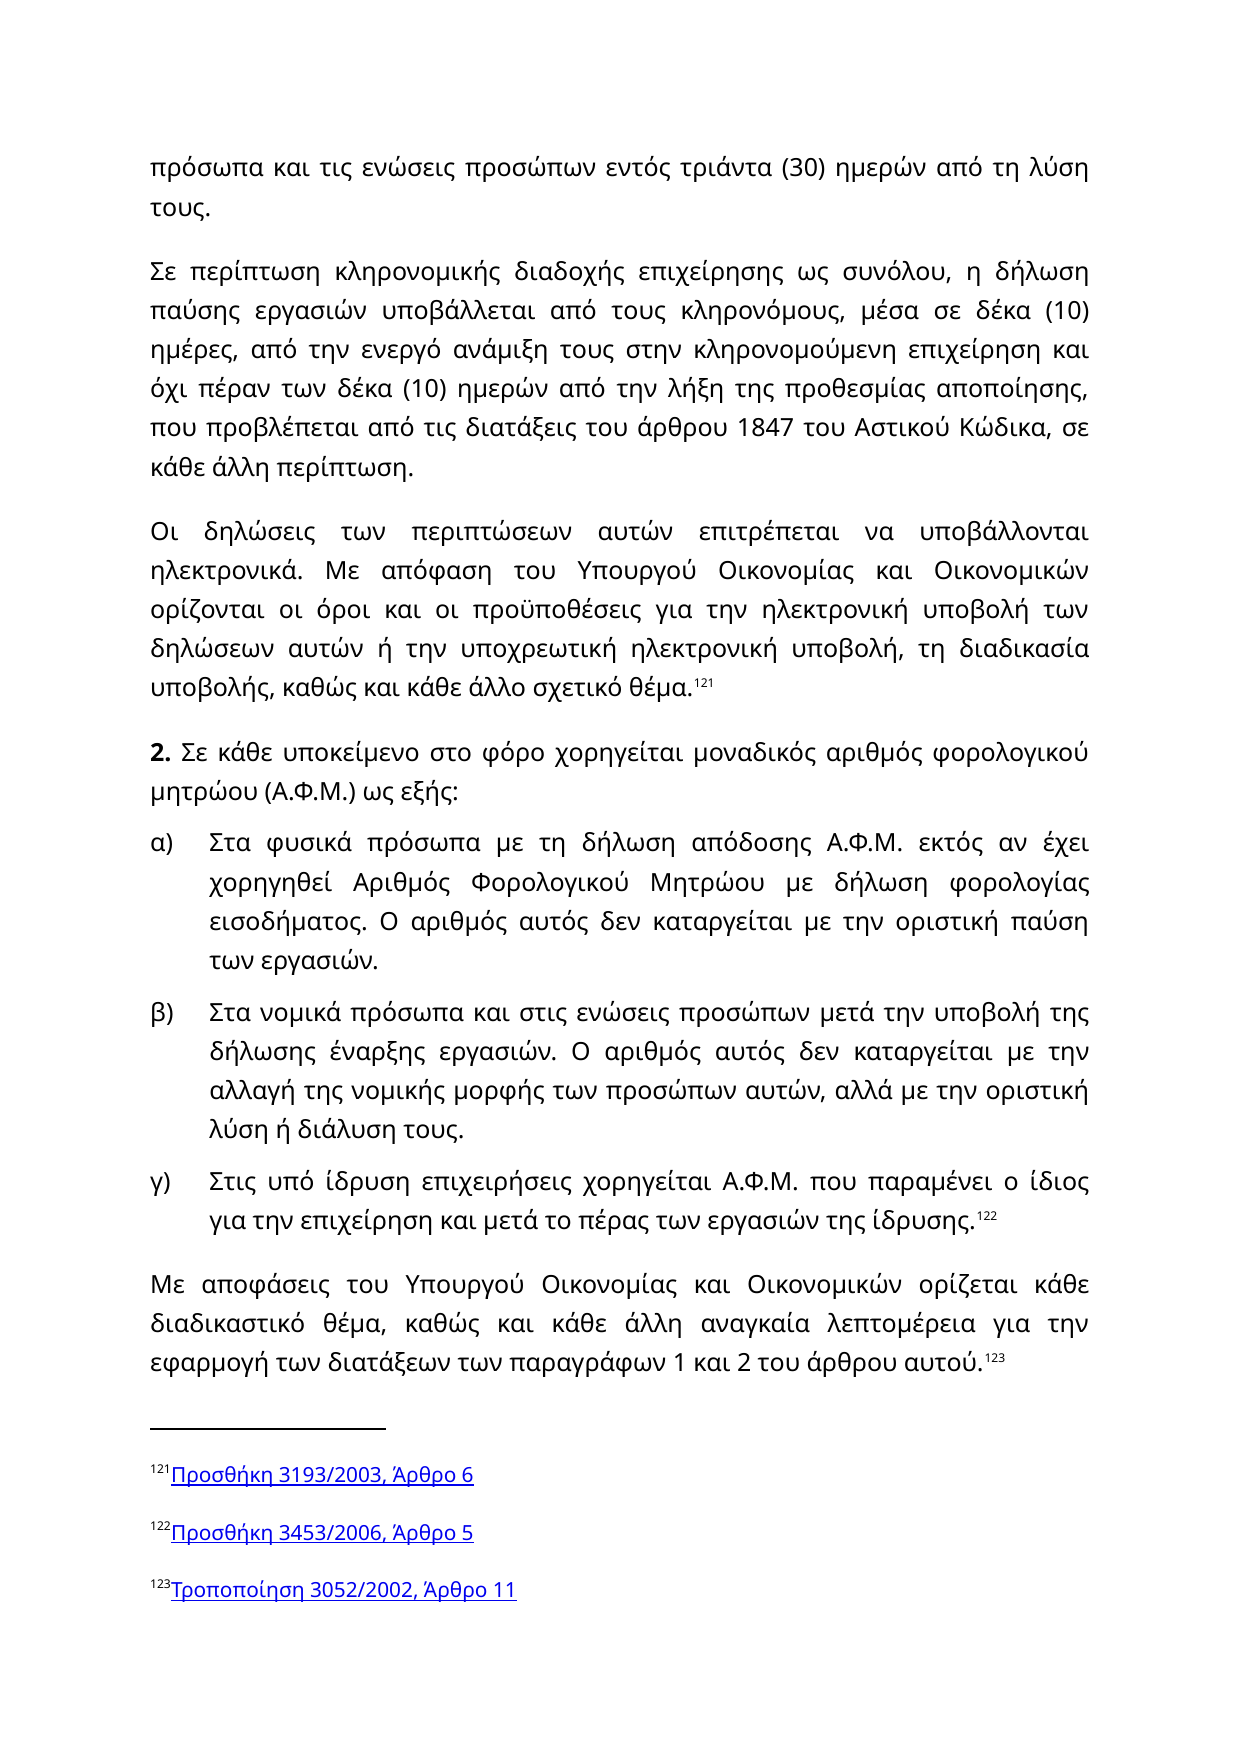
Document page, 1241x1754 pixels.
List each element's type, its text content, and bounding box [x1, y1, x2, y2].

text Με αποφάσεις του Υπουργού Οικονομίας και Οικονομικών ορίζεται κάθε διαδικαστικό θέμα, καθώς και κάθε άλλη αναγκαία λεπτομέρεια για την εφαρμογή των διατάξεων των παραγράφων 1 και 2 του άρθρου αυτού. [150, 1267, 1090, 1379]
list γ) Στις υπό ίδρυση επιχειρήσεις χορηγείται Α.Φ.Μ. που παραμένει ο ίδιος για την επιχείρηση και μετά το πέρας των εργασιών της ίδρυσης. [150, 1163, 1090, 1237]
text πρόσωπα και τις ενώσεις προσώπων εντός τριάντα (30) ημερών από τη λύση τους. [150, 150, 1090, 223]
list β) Στα νομικά πρόσωπα και στις ενώσεις προσώπων μετά την υποβολή της δήλωσης έναρξης εργασιών. Ο αριθμός αυτός δεν καταργείται με την αλλαγή της νομικής μορφής των προσώπων αυτών, αλλά με την οριστική λύση ή διάλυση τους. [150, 994, 1090, 1146]
text Σε περίπτωση κληρονομικής διαδοχής επιχείρησης ως συνόλου, η δήλωση παύσης εργασιών υποβάλλεται από τους κληρονόμους, μέσα σε δέκα (10) ημέρες, από την ενεργό ανάμιξη τους στην κληρονομούμενη επιχείρηση και όχι πέραν των δέκα (10) ημερών από την λήξη της προθεσμίας αποποίησης, που προβλέπεται από τις διατάξεις του άρθρου 1847 του Αστικού Κώδικα, σε κάθε άλλη περίπτωση. [150, 253, 1090, 483]
text Προσθήκη 3193/2003, Άρθρο 6 [150, 1460, 1090, 1489]
text Τροποποίηση 3052/2002, Άρθρο 11 [150, 1576, 1090, 1604]
text Προσθήκη 3453/2006, Άρθρο 5 [150, 1518, 1090, 1546]
text Οι δηλώσεις των περιπτώσεων αυτών επιτρέπεται να υποβάλλονται ηλεκτρονικά. Με απόφαση του Υπουργού Οικονομίας και Οικονομικών ορίζονται οι όροι και οι προϋποθέσεις για την ηλεκτρονική υποβολή των δηλώσεων αυτών ή την υποχρεωτική ηλεκτρονική υποβολή, τη διαδικασία υποβολής, καθώς και κάθε άλλο σχετικό θέμα. [150, 513, 1090, 704]
list α) Στα φυσικά πρόσωπα με τη δήλωση απόδοσης Α.Φ.Μ. εκτός αν έχει χορηγηθεί Αριθμός Φορολογικού Μητρώου με δήλωση φορολογίας εισοδήματος. Ο αριθμός αυτός δεν καταργείται με την οριστική παύση των εργασιών. [150, 825, 1090, 977]
text 2. Σε κάθε υποκείμενο στο φόρο χορηγείται μοναδικός αριθμός φορολογικού μητρώου (Α.Φ.Μ.) ως εξής: [150, 734, 1090, 807]
